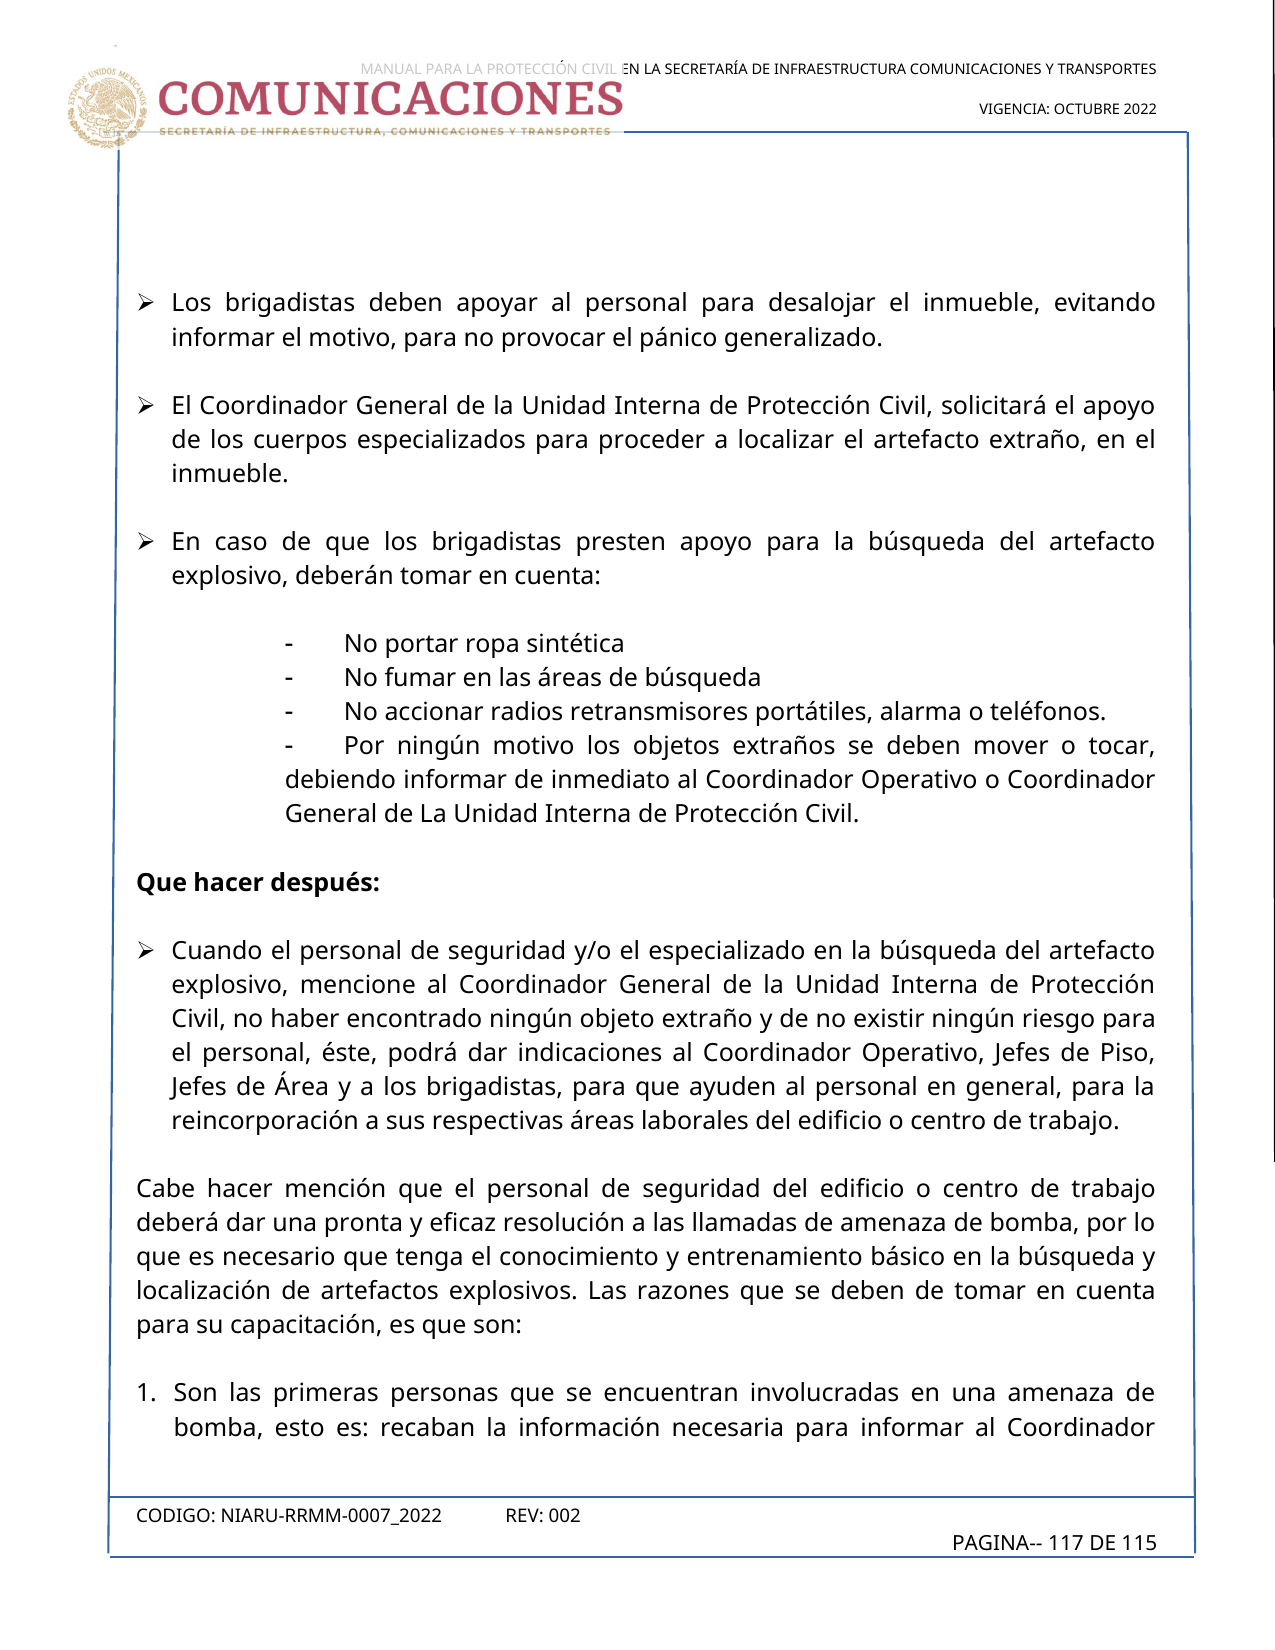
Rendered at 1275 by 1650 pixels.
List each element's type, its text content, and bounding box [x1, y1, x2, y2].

text Que hacer después: [136, 864, 1157, 898]
list En caso de que los brigadistas presten apoyo para la búsqueda del artefacto explosivo, deberán tomar en cuenta: [136, 523, 1157, 592]
list El Coordinador General de la Unidad Interna de Protección Civil, solicitará el apoyo de los cuerpos especializados para proceder a localizar el artefacto extraño, en el inmueble. [136, 387, 1157, 489]
list No portar ropa sintética [284, 626, 1157, 660]
list Son las primeras personas que se encuentran involucradas en una amenaza de bomba, esto es: recaban la información necesaria para informar al Coordinador [136, 1375, 1157, 1443]
list No fumar en las áreas de búsqueda [284, 660, 1157, 694]
list Los brigadistas deben apoyar al personal para desalojar el inmueble, evitando informar el motivo, para no provocar el pánico generalizado. [136, 285, 1157, 353]
text Cabe hacer mención que el personal de seguridad del edificio o centro de trabajo deberá dar una pronta y eficaz resolución a las llamadas de amenaza de bomba, por lo que es necesario que tenga el conocimiento y entrenamiento básico en la búsqueda y localización de artefactos explosivos. Las razones que se deben de tomar en cuenta para su capacitación, es que son: [136, 1171, 1157, 1341]
list Cuando el personal de seguridad y/o el especializado en la búsqueda del artefacto explosivo, mencione al Coordinador General de la Unidad Interna de Protección Civil, no haber encontrado ningún objeto extraño y de no existir ningún riesgo para el personal, éste, podrá dar indicaciones al Coordinador Operativo, Jefes de Piso, Jefes de Área y a los brigadistas, para que ayuden al personal en general, para la reincorporación a sus respectivas áreas laborales del edificio o centro de trabajo. [136, 932, 1157, 1137]
list Por ningún motivo los objetos extraños se deben mover o tocar, debiendo informar de inmediato al Coordinador Operativo o Coordinador General de La Unidad Interna de Protección Civil. [284, 728, 1157, 830]
list No accionar radios retransmisores portátiles, alarma o teléfonos. [284, 694, 1157, 728]
